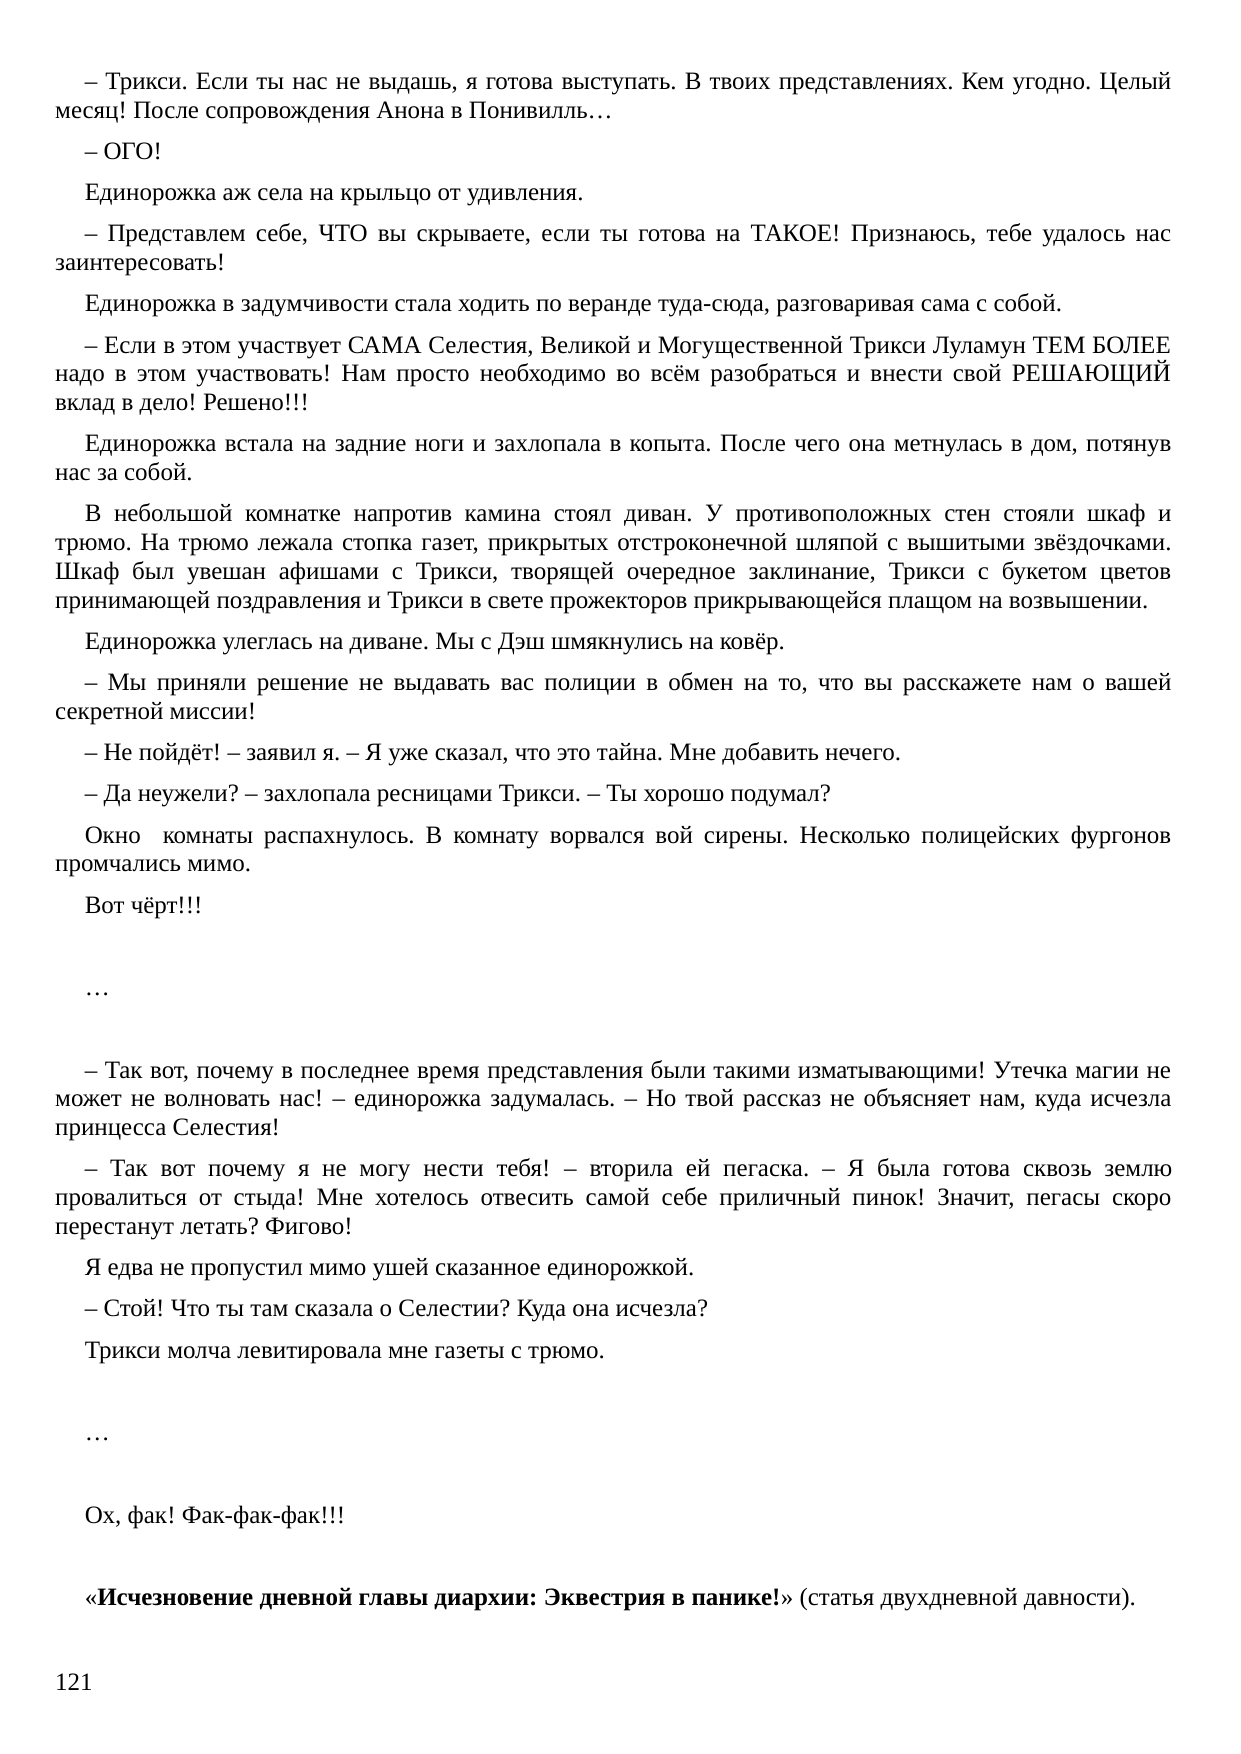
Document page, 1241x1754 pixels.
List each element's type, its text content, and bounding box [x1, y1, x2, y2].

text – Если в этом участвует САМА Селестия, Великой и Могущественной Трикси Луламун ТЕМ БОЛЕЕ надо в этом участвовать! Нам просто необходимо во всём разобраться и внести свой РЕШАЮЩИЙ вклад в дело! Решено!!! [55, 330, 1173, 416]
text В небольшой комнатке напротив камина стоял диван. У противоположных стен стояли шкаф и трюмо. На трюмо лежала стопка газет, прикрытых отстроконечной шляпой с вышитыми звёздочками. Шкаф был увешан афишами с Трикси, творящей очередное заклинание, Трикси с букетом цветов принимающей поздравления и Трикси в свете прожекторов прикрывающейся плащом на возвышении. [55, 498, 1173, 613]
text – Да неужели? – захлопала ресницами Трикси. – Ты хорошо подумал? [55, 778, 1173, 807]
text «Исчезновение дневной главы диархии: Эквестрия в панике!» (статья двухдневной давности). [55, 1582, 1173, 1611]
text – Стой! Что ты там сказала о Селестии? Куда она исчезла? [55, 1293, 1173, 1322]
text Единорожка в задумчивости стала ходить по веранде туда-сюда, разговаривая сама с собой. [55, 288, 1173, 317]
text Ох, фак! Фак-фак-фак!!! [55, 1500, 1173, 1528]
text – Так вот, почему в последнее время представления были такими изматывающими! Утечка магии не может не волновать нас! – единорожка задумалась. – Но твой рассказ не объясняет нам, куда исчезла принцесса Селестия! [55, 1055, 1173, 1141]
text Вот чёрт!!! [55, 890, 1173, 918]
text – ОГО! [55, 136, 1173, 165]
text Единорожка встала на задние ноги и захлопала в копыта. После чего она метнулась в дом, потянув нас за собой. [55, 428, 1173, 486]
text Единорожка аж села на крыльцо от удивления. [55, 177, 1173, 206]
text … [55, 972, 1173, 1001]
text Трикси молча левитировала мне газеты с трюмо. [55, 1335, 1173, 1363]
text Окно комнаты распахнулось. В комнату ворвался вой сирены. Несколько полицейских фургонов промчались мимо. [55, 820, 1173, 877]
text … [55, 1417, 1173, 1446]
text – Мы приняли решение не выдавать вас полиции в обмен на то, что вы расскажете нам о вашей секретной миссии! [55, 667, 1173, 725]
text – Так вот почему я не могу нести тебя! – вторила ей пегаска. – Я была готова сквозь землю провалиться от стыда! Мне хотелось отвесить самой себе приличный пинок! Значит, пегасы скоро перестанут летать? Фигово! [55, 1153, 1173, 1240]
text Я едва не пропустил мимо ушей сказанное единорожкой. [55, 1252, 1173, 1281]
text – Не пойдёт! – заявил я. – Я уже сказал, что это тайна. Мне добавить нечего. [55, 737, 1173, 766]
text – Представлем себе, ЧТО вы скрываете, если ты готова на ТАКОЕ! Признаюсь, тебе удалось нас заинтересовать! [55, 218, 1173, 276]
text – Трикси. Если ты нас не выдашь, я готова выступать. В твоих представлениях. Кем угодно. Целый месяц! После сопровождения Анона в Понивилль… [55, 66, 1173, 123]
text Единорожка улеглась на диване. Мы с Дэш шмякнулись на ковёр. [55, 626, 1173, 655]
